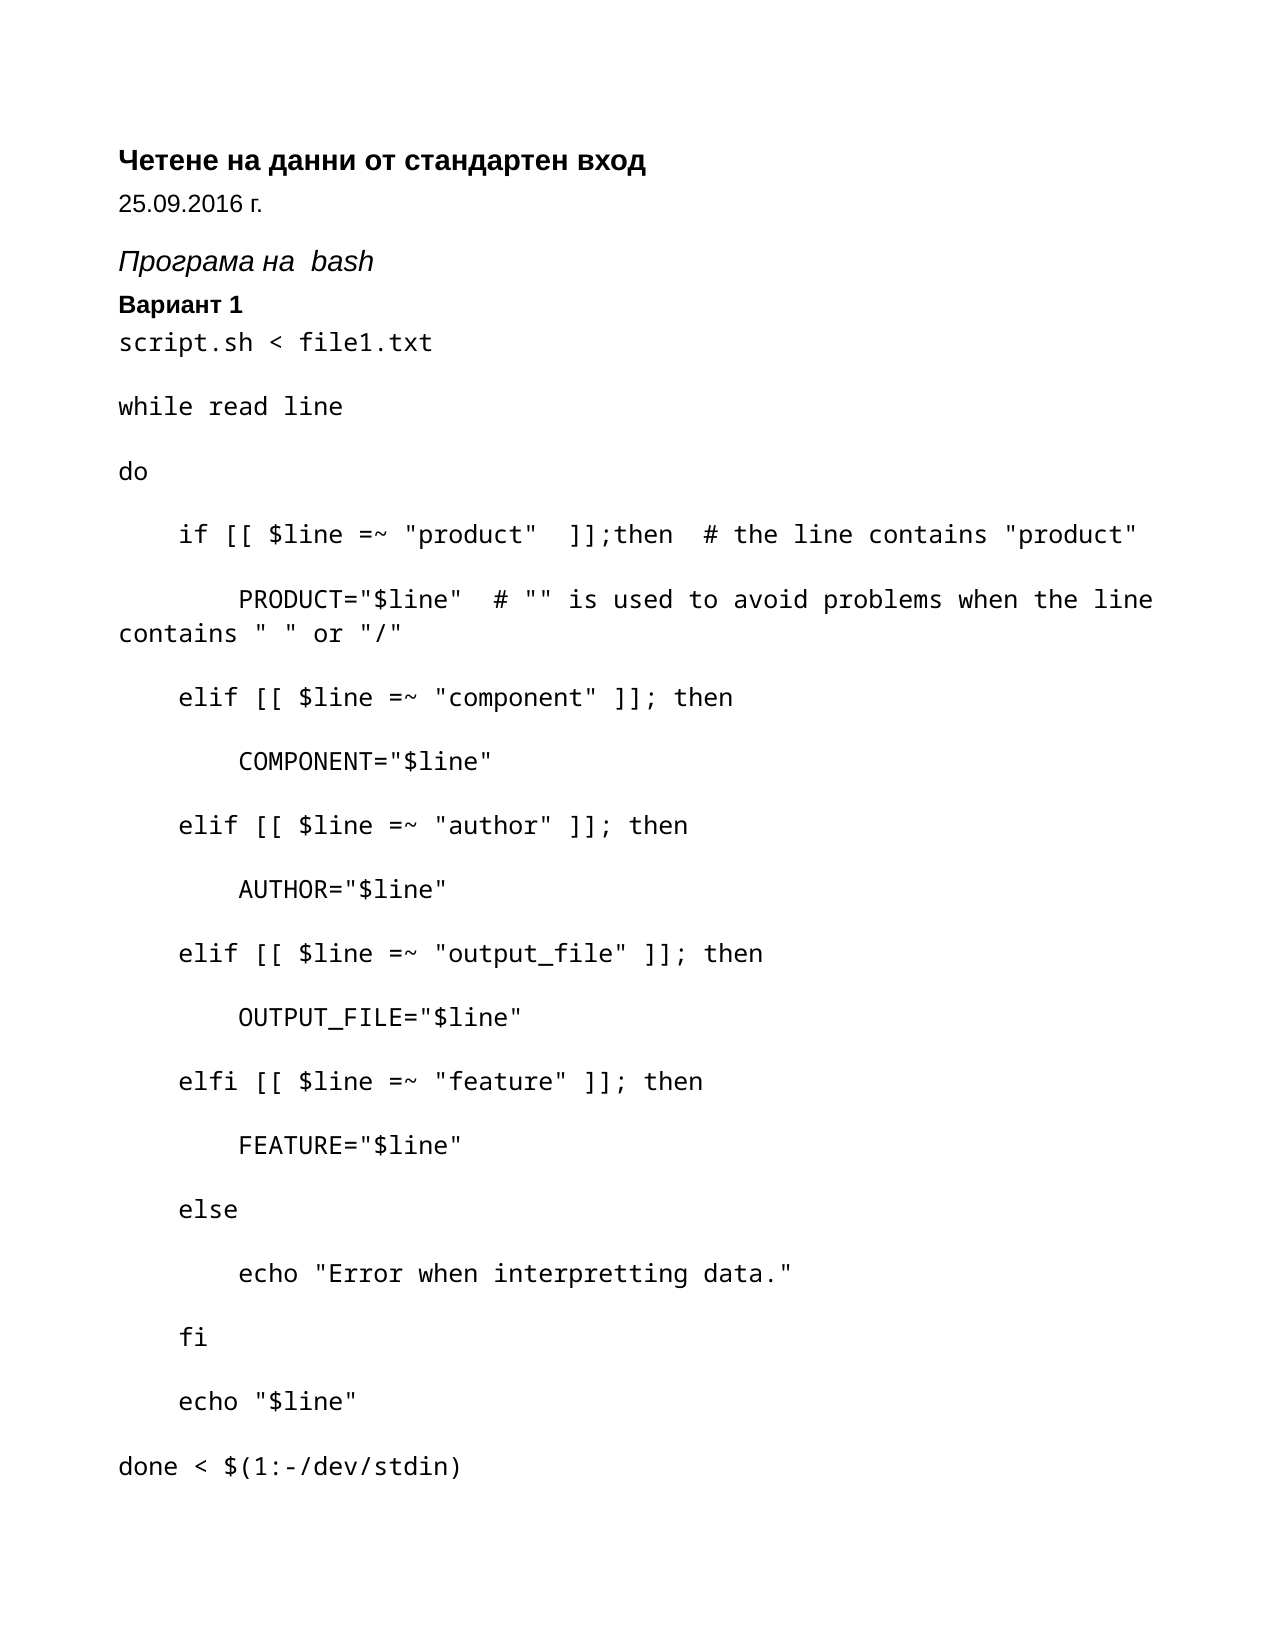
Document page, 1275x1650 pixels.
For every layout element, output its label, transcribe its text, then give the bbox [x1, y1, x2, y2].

text do [118, 453, 1157, 487]
text elif [[ $line =~ "author" ]]; then [118, 807, 1157, 842]
text if [[ $line =~ "product" ]];then # the line contains "product" [118, 517, 1157, 551]
text echo "$line" [118, 1384, 1157, 1418]
subtitle Програма на bash [118, 244, 1157, 278]
text elif [[ $line =~ "output_file" ]]; then [118, 936, 1157, 970]
text script.sh < file1.txt [118, 325, 1157, 359]
text elif [[ $line =~ "component" ]]; then [118, 679, 1157, 713]
text elfi [[ $line =~ "feature" ]]; then [118, 1064, 1157, 1098]
text COMPONENT="$line" [118, 743, 1157, 777]
text else [118, 1192, 1157, 1226]
text PRODUCT="$line" # "" is used to avoid problems when the line contains " " or "/" [118, 581, 1157, 649]
text OUTPUT_FILE="$line" [118, 1000, 1157, 1034]
text fi [118, 1320, 1157, 1354]
text Вариант 1 [118, 291, 1157, 319]
text FEATURE="$line" [118, 1128, 1157, 1162]
text 25.09.2016 г. [118, 189, 1157, 218]
text echo "Error when interpretting data." [118, 1256, 1157, 1290]
subtitle Четене на данни от стандартен вход [118, 143, 1157, 177]
text done < $(1:-/dev/stdin) [118, 1448, 1157, 1482]
text while read line [118, 389, 1157, 423]
text AUTHOR="$line" [118, 872, 1157, 906]
